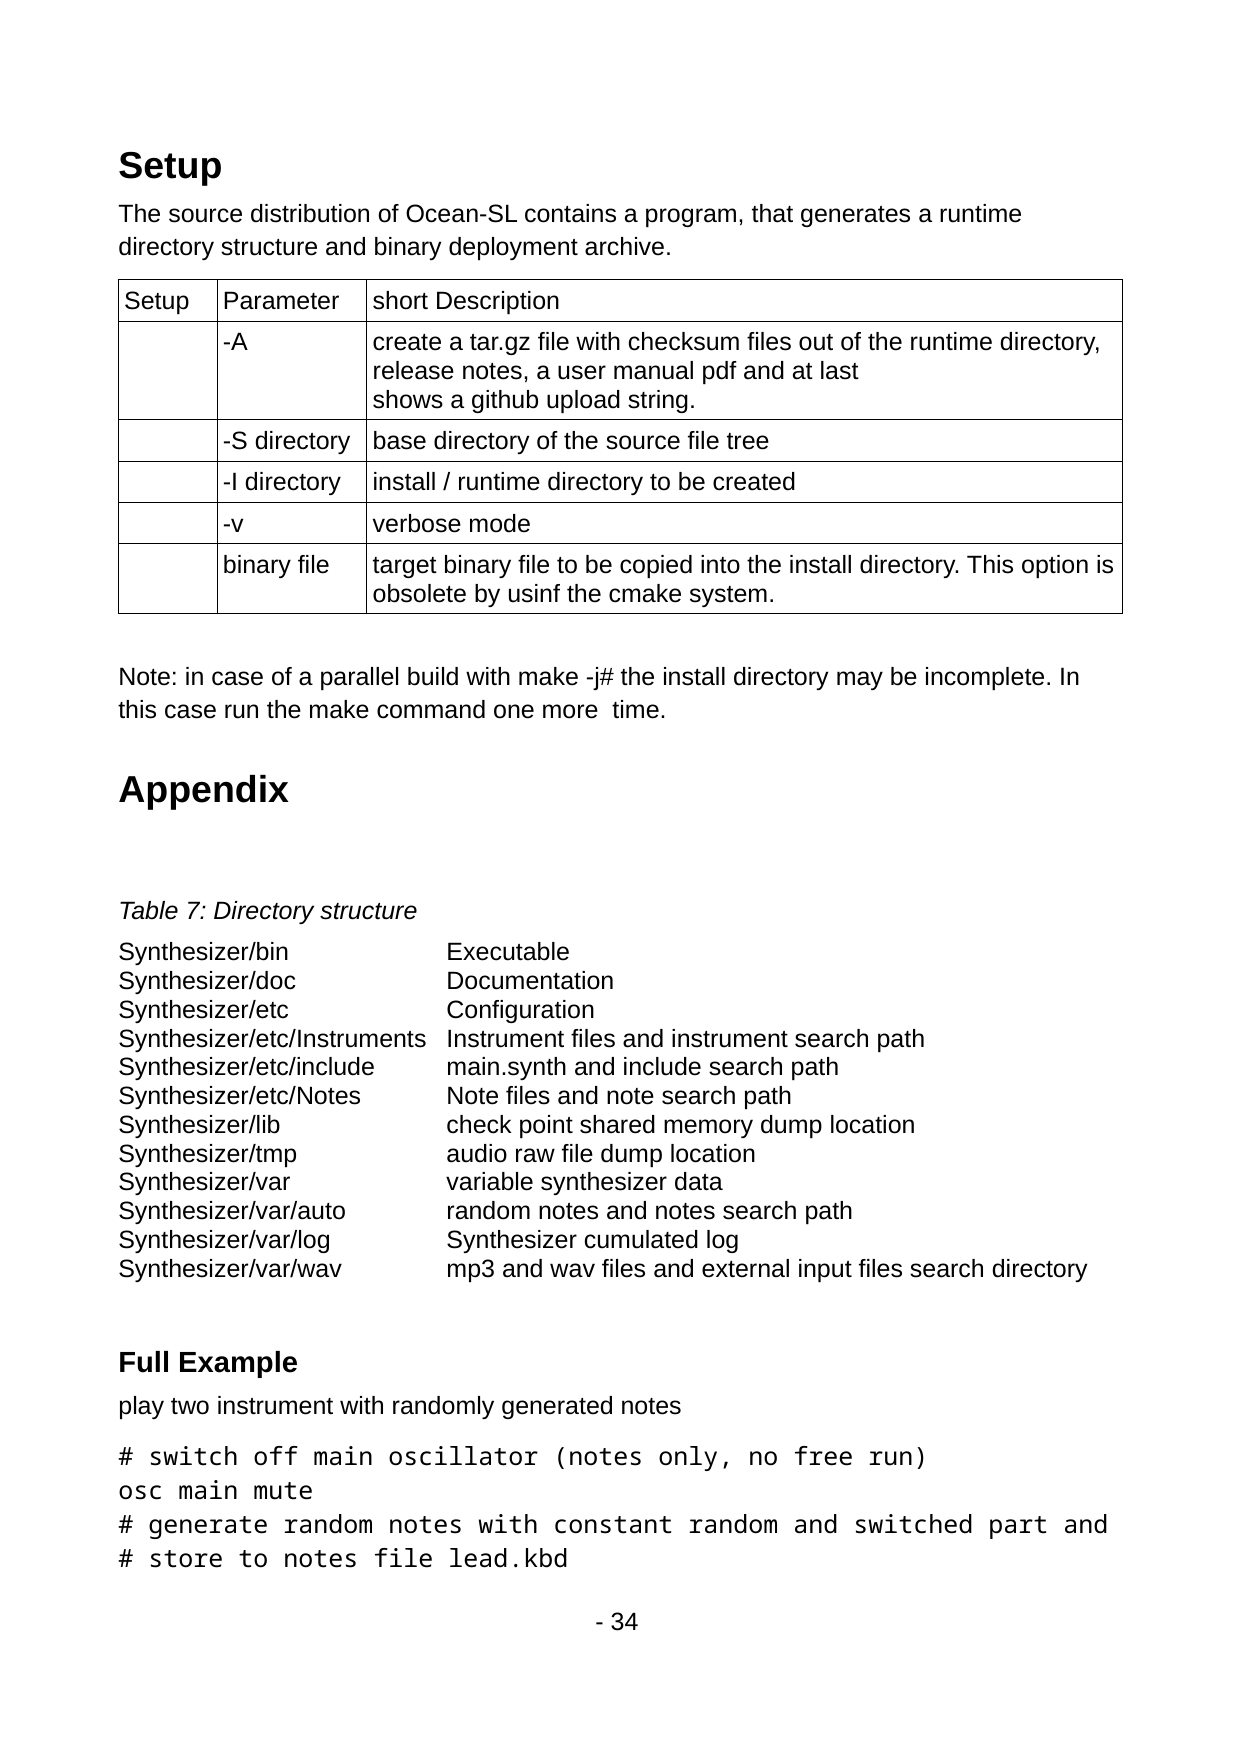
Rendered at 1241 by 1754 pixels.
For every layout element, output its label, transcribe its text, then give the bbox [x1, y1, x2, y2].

table_cell -A [218, 322, 366, 419]
table_cell Configuration [446, 995, 1122, 1024]
table_header Setup [119, 280, 217, 321]
table_cell Synthesizer cumulated log [446, 1225, 1122, 1254]
table_cell Synthesizer/etc [118, 995, 446, 1024]
table_cell Synthesizer/var/log [118, 1225, 446, 1254]
table_cell -v [218, 503, 366, 543]
table_header Executable [446, 938, 1122, 966]
table_cell main.synth and include search path [446, 1053, 1122, 1081]
table_cell Synthesizer/etc/Notes [118, 1081, 446, 1110]
text # store to notes file lead.kbd [118, 1540, 1122, 1574]
subtitle Full Example [118, 1344, 1122, 1378]
table_cell audio raw file dump location [446, 1139, 1122, 1167]
table_cell [119, 544, 217, 613]
table_cell Synthesizer/var [118, 1168, 446, 1196]
subtitle Appendix [118, 767, 1122, 811]
text The source distribution of Ocean-SL contains a program, that generates a runtime directory structure and binary deployment archive. [118, 199, 1122, 261]
table_cell Note files and note search path [446, 1081, 1122, 1110]
table_cell random notes and notes search path [446, 1196, 1122, 1225]
table_header Parameter [218, 280, 366, 321]
text osc main mute [118, 1472, 1122, 1506]
table_cell Synthesizer/etc/Instruments [118, 1024, 446, 1052]
table_header short Description [367, 280, 1122, 321]
table_cell [119, 503, 217, 543]
text Note: in case of a parallel build with make -j# the install directory may be incomplete. In this case run the make command one more time. [118, 662, 1122, 723]
table_cell variable synthesizer data [446, 1168, 1122, 1196]
table_cell Documentation [446, 966, 1122, 995]
table_cell base directory of the source file tree [367, 420, 1122, 461]
table_cell verbose mode [367, 503, 1122, 543]
text Table 7: Directory structure [118, 896, 1122, 925]
table_cell Instrument files and instrument search path [446, 1024, 1122, 1052]
table_cell install / runtime directory to be created [367, 462, 1122, 502]
table_cell check point shared memory dump location [446, 1110, 1122, 1139]
table_cell create a tar.gz file with checksum files out of the runtime directory, release notes, a user manual pdf and at last shows a github upload string. [367, 322, 1122, 419]
table_cell [119, 462, 217, 502]
table_header Synthesizer/bin [118, 938, 446, 966]
table_cell Synthesizer/var/auto [118, 1196, 446, 1225]
table_cell Synthesizer/doc [118, 966, 446, 995]
text # switch off main oscillator (notes only, no free run) [118, 1438, 1122, 1472]
table_cell Synthesizer/etc/include [118, 1053, 446, 1081]
text play two instrument with randomly generated notes [118, 1391, 1122, 1419]
table_cell target binary file to be copied into the install directory. This option is obsolete by usinf the cmake system. [367, 544, 1122, 613]
table_cell [119, 420, 217, 461]
table_cell -I directory [218, 462, 366, 502]
table_cell Synthesizer/tmp [118, 1139, 446, 1167]
table_cell binary file [218, 544, 366, 613]
subtitle Setup [118, 143, 1122, 186]
table_cell Synthesizer/var/wav [118, 1254, 446, 1282]
table_cell Synthesizer/lib [118, 1110, 446, 1139]
table_cell [119, 322, 217, 419]
text # generate random notes with constant random and switched part and [118, 1506, 1122, 1540]
table_cell -S directory [218, 420, 366, 461]
table_cell mp3 and wav files and external input files search directory [446, 1254, 1122, 1282]
